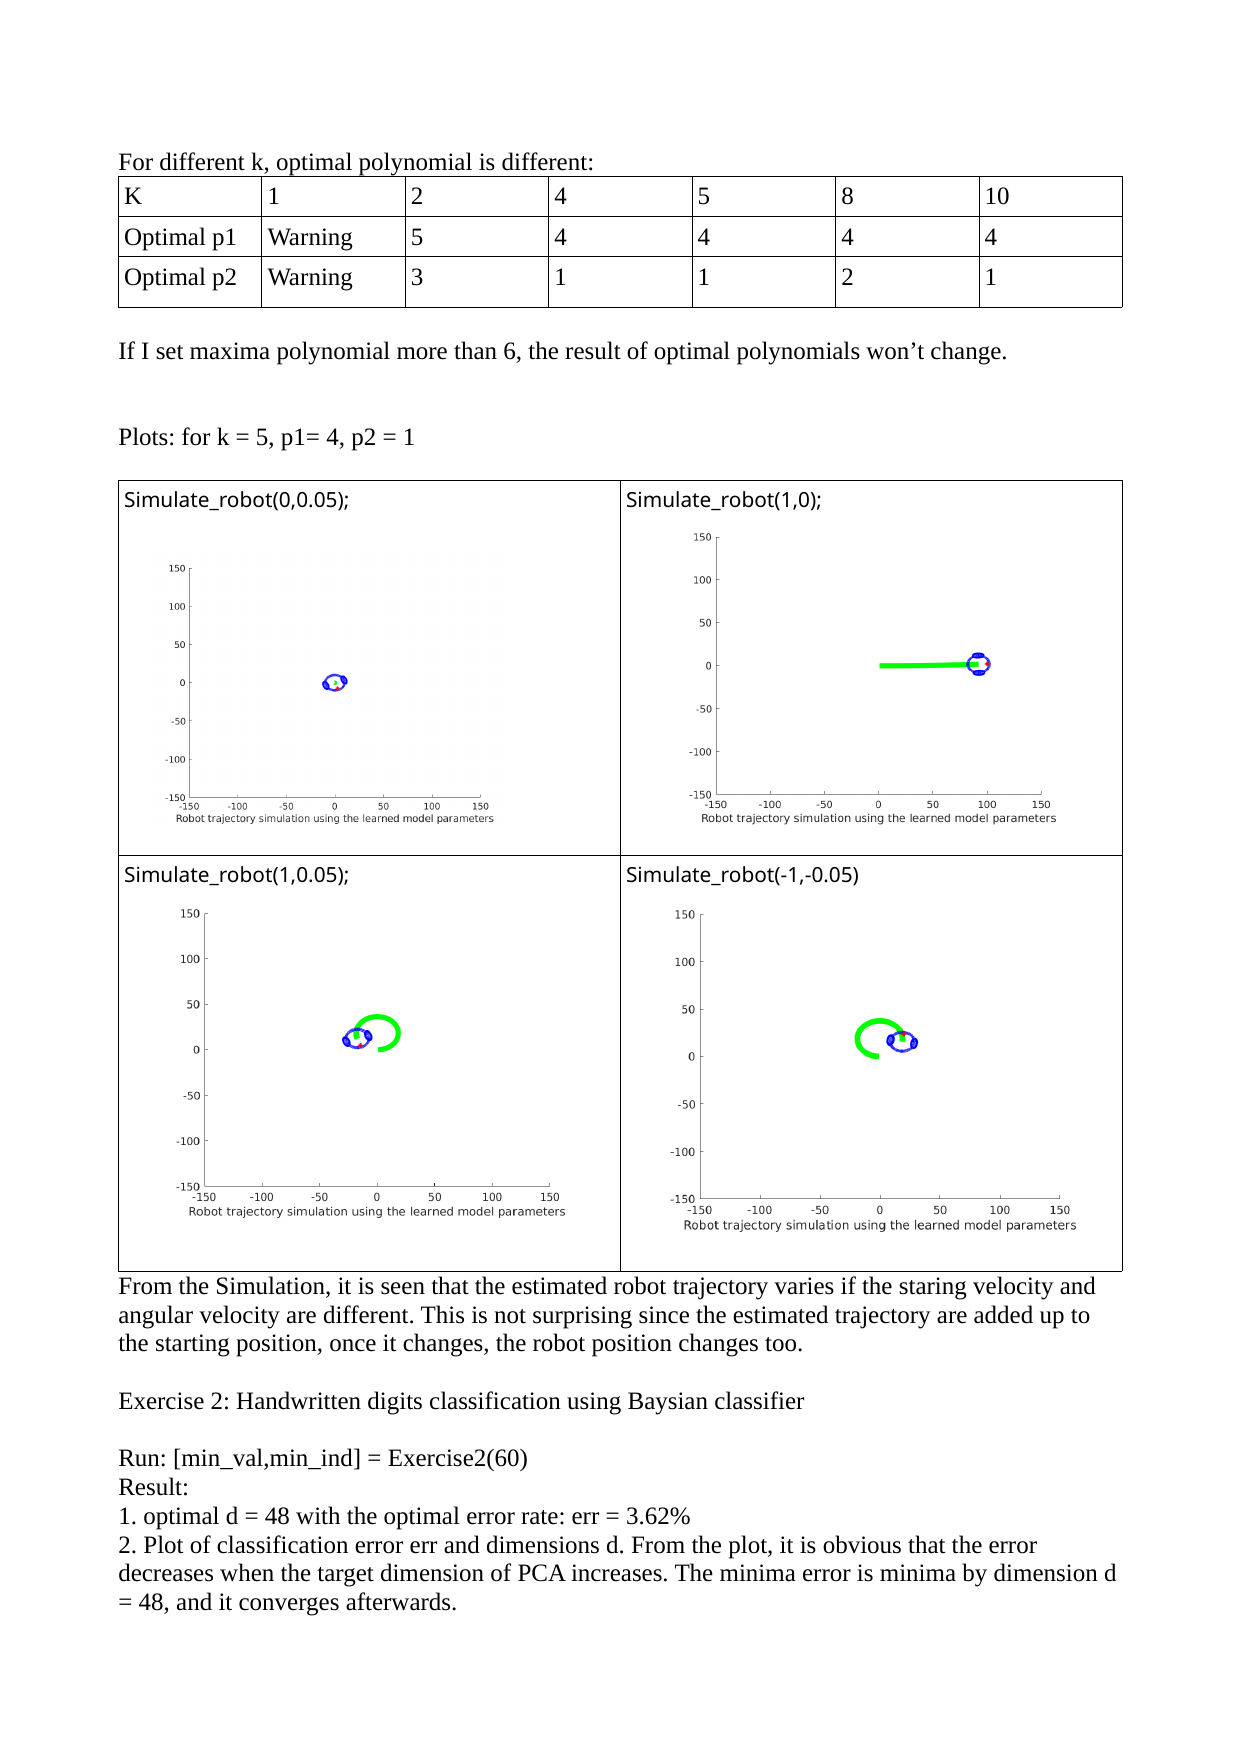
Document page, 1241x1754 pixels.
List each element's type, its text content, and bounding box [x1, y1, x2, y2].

table_cell Warning [262, 257, 405, 307]
picture [639, 888, 1103, 1237]
table_header 5 [693, 177, 835, 216]
text Run: [min_val,min_ind] = Exercise2(60) [118, 1443, 1122, 1472]
text 2. Plot of classification error err and dimensions d. From the plot, it is obvious that the error decreases when the target dimension of PCA increases. The minima error is minima by dimension d = 48, and it converges afterwards. [118, 1530, 1122, 1616]
table_header 1 [262, 177, 405, 216]
table_cell 3 [406, 257, 548, 307]
picture [140, 547, 515, 828]
text Plots: for k = 5, p1= 4, p2 = 1 [118, 422, 1122, 451]
table_cell 4 [980, 217, 1122, 256]
table_header 4 [549, 177, 692, 216]
table_cell Optimal p1 [119, 217, 261, 256]
table_cell 1 [980, 257, 1122, 307]
table_cell 4 [549, 217, 692, 256]
table_header K [119, 177, 261, 216]
picture [146, 888, 592, 1223]
table_cell 2 [836, 257, 979, 307]
text Result: [118, 1472, 1122, 1501]
table_cell Warning [262, 217, 405, 256]
table_cell Simulate_robot(-1,-0.05) [621, 856, 1122, 1271]
text If I set maxima polynomial more than 6, the result of optimal polynomials won’t change. [118, 336, 1122, 364]
table_header 10 [980, 177, 1122, 216]
text From the Simulation, it is seen that the estimated robot trajectory varies if the staring velocity and angular velocity are different. This is not surprising since the estimated trajectory are added up to the starting position, once it changes, the robot position changes too. [118, 1272, 1122, 1357]
table_header Simulate_robot(0,0.05); [119, 481, 620, 854]
table_cell Optimal p2 [119, 257, 261, 307]
table_cell 5 [406, 217, 548, 256]
table_cell 4 [693, 217, 835, 256]
text 1. optimal d = 48 with the optimal error rate: err = 3.62% [118, 1501, 1122, 1530]
table_header 2 [406, 177, 548, 216]
table_cell 1 [693, 257, 835, 307]
picture [661, 513, 1081, 829]
table_cell 4 [836, 217, 979, 256]
text Exercise 2: Handwritten digits classification using Baysian classifier [118, 1386, 1122, 1415]
table_header 8 [836, 177, 979, 216]
text For different k, optimal polynomial is different: [118, 147, 1122, 176]
table_cell Simulate_robot(1,0.05); [119, 856, 620, 1271]
table_cell 1 [549, 257, 692, 307]
table_header Simulate_robot(1,0); [621, 481, 1122, 854]
